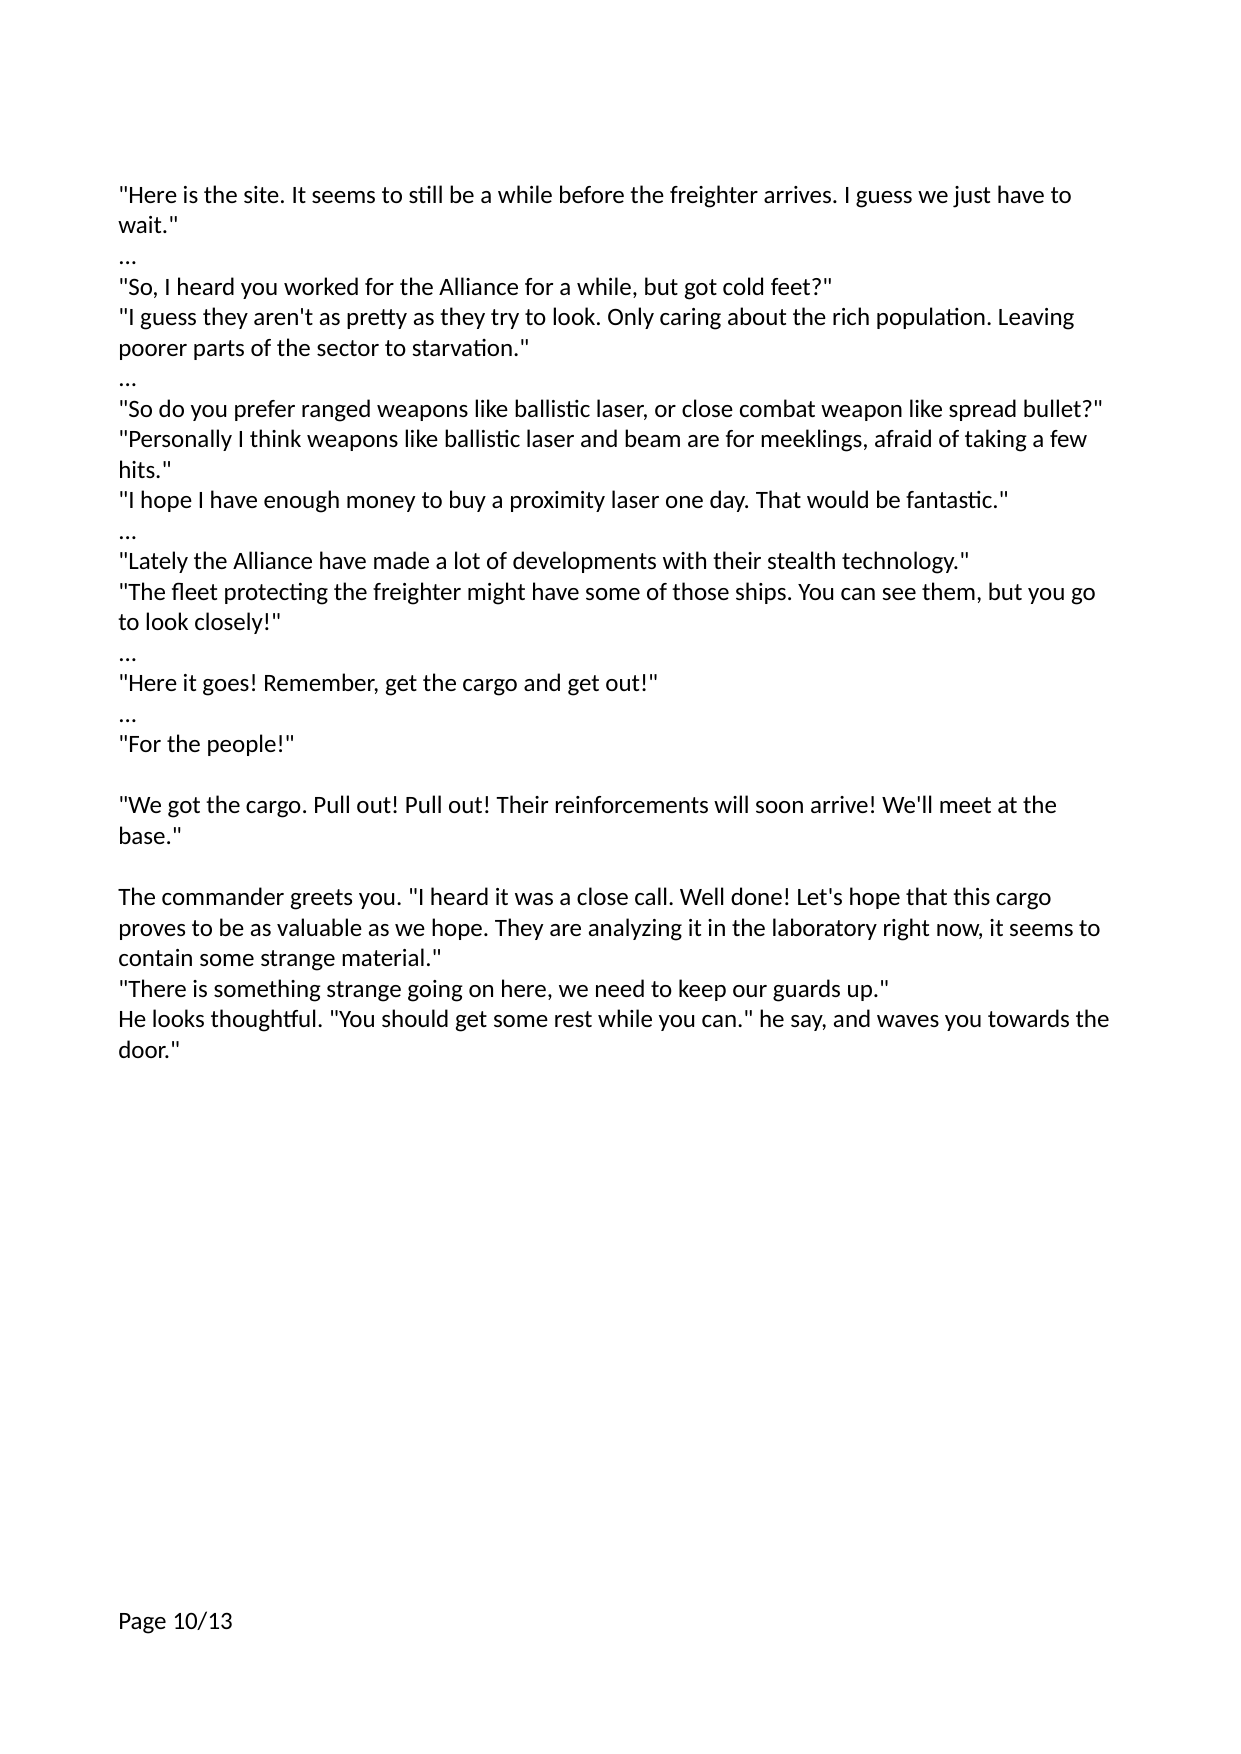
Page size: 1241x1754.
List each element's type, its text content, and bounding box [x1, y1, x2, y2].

text ... [118, 637, 1122, 667]
text "So do you prefer ranged weapons like ballistic laser, or close combat weapon like spread bullet?" [118, 393, 1122, 423]
text "The fleet protecting the freighter might have some of those ships. You can see them, but you go to look closely!" [118, 576, 1122, 637]
text "So, I heard you worked for the Alliance for a while, but got cold feet?" [118, 271, 1122, 301]
text He looks thoughtful. "You should get some rest while you can." he say, and waves you towards the door." [118, 1003, 1122, 1064]
text ... [118, 240, 1122, 271]
text "Here is the site. It seems to still be a while before the freighter arrives. I guess we just have to wait." [118, 179, 1122, 240]
text "Here it goes! Remember, get the cargo and get out!" [118, 667, 1122, 698]
text The commander greets you. "I heard it was a close call. Well done! Let's hope that this cargo proves to be as valuable as we hope. They are analyzing it in the laboratory right now, it seems to contain some strange material." [118, 881, 1122, 973]
text "We got the cargo. Pull out! Pull out! Their reinforcements will soon arrive! We'll meet at the base." [118, 789, 1122, 851]
text "Personally I think weapons like ballistic laser and beam are for meeklings, afraid of taking a few hits." [118, 423, 1122, 484]
text "I hope I have enough money to buy a proximity laser one day. That would be fantastic." [118, 484, 1122, 515]
text ... [118, 515, 1122, 545]
text "I guess they aren't as pretty as they try to look. Only caring about the rich population. Leaving poorer parts of the sector to starvation." [118, 301, 1122, 362]
text ... [118, 698, 1122, 728]
text ... [118, 362, 1122, 393]
text "Lately the Alliance have made a lot of developments with their stealth technology." [118, 545, 1122, 576]
text "There is something strange going on here, we need to keep our guards up." [118, 973, 1122, 1003]
text "For the people!" [118, 728, 1122, 759]
